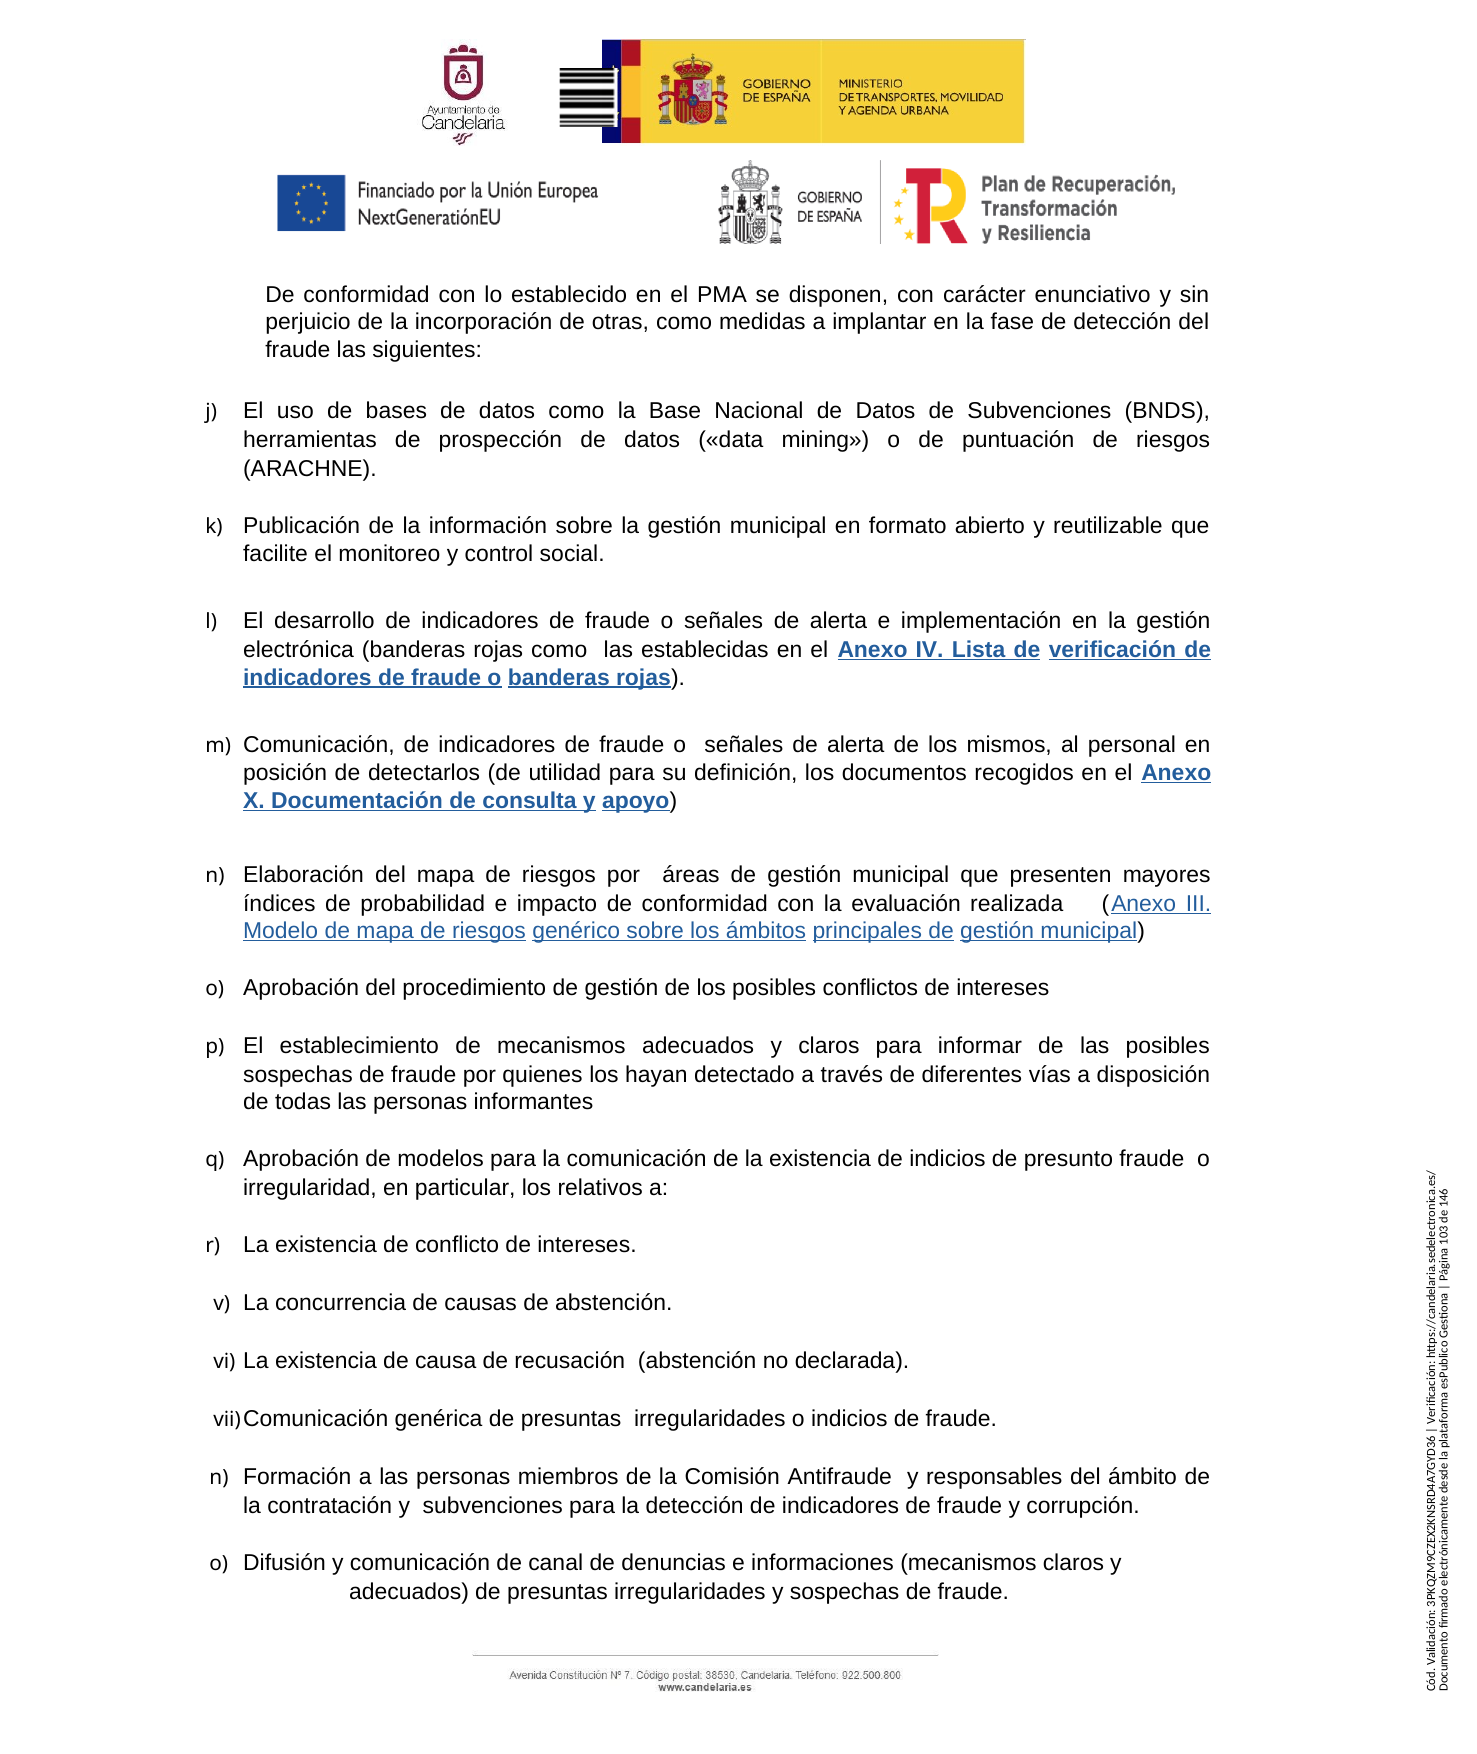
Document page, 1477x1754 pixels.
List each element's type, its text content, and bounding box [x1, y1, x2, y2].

list La existencia de causa de recusación (abstención no declarada). [213, 1346, 1234, 1374]
list El desarrollo de indicadores de fraude o señales de alerta e implementación en la gestión electrónica (banderas rojas como las establecidas en el Anexo IV. Lista de verificación de indicadores de fraude o banderas rojas). [205, 607, 1211, 690]
list Comunicación genérica de presuntas irregularidades o indicios de fraude. [213, 1404, 1234, 1433]
list Elaboración del mapa de riesgos por áreas de gestión municipal que presenten mayores índices de probabilidad e impacto de conformidad con la evaluación realizada (Anexo III. Modelo de mapa de riesgos genérico sobre los ámbitos principales de gestión municipal) [205, 860, 1211, 944]
text De conformidad con lo establecido en el PMA se disponen, con carácter enunciativo y sin perjuicio de la incorporación de otras, como medidas a implantar en la fase de detección del fraude las siguientes: [265, 281, 1211, 362]
list Difusión y comunicación de canal de denuncias e informaciones (mecanismos claros y [209, 1548, 1211, 1576]
list El uso de bases de datos como la Base Nacional de Datos de Subvenciones (BNDS), herramientas de prospección de datos («data mining») o de puntuación de riesgos (ARACHNE). [205, 396, 1211, 481]
list Aprobación de modelos para la comunicación de la existencia de indicios de presunto fraude o irregularidad, en particular, los relativos a: [205, 1144, 1211, 1200]
list La existencia de conflicto de intereses. [205, 1230, 1211, 1258]
list Aprobación del procedimiento de gestión de los posibles conflictos de intereses [205, 973, 1211, 1002]
list Comunicación, de indicadores de fraude o señales de alerta de los mismos, al personal en posición de detectarlos (de utilidad para su definición, los documentos recogidos en el Anexo X. Documentación de consulta y apoyo) [205, 730, 1211, 813]
list Formación a las personas miembros de la Comisión Antifraude y responsables del ámbito de la contratación y subvenciones para la detección de indicadores de fraude y corrupción. [209, 1462, 1211, 1518]
text adecuados) de presuntas irregularidades y sospechas de fraude. [349, 1578, 1234, 1604]
list La concurrencia de causas de abstención. [213, 1288, 1234, 1316]
list El establecimiento de mecanismos adecuados y claros para informar de las posibles sospechas de fraude por quienes los hayan detectado a través de diferentes vías a disposición de todas las personas informantes [205, 1031, 1211, 1115]
list Publicación de la información sobre la gestión municipal en formato abierto y reutilizable que facilite el monitoreo y control social. [205, 511, 1211, 567]
